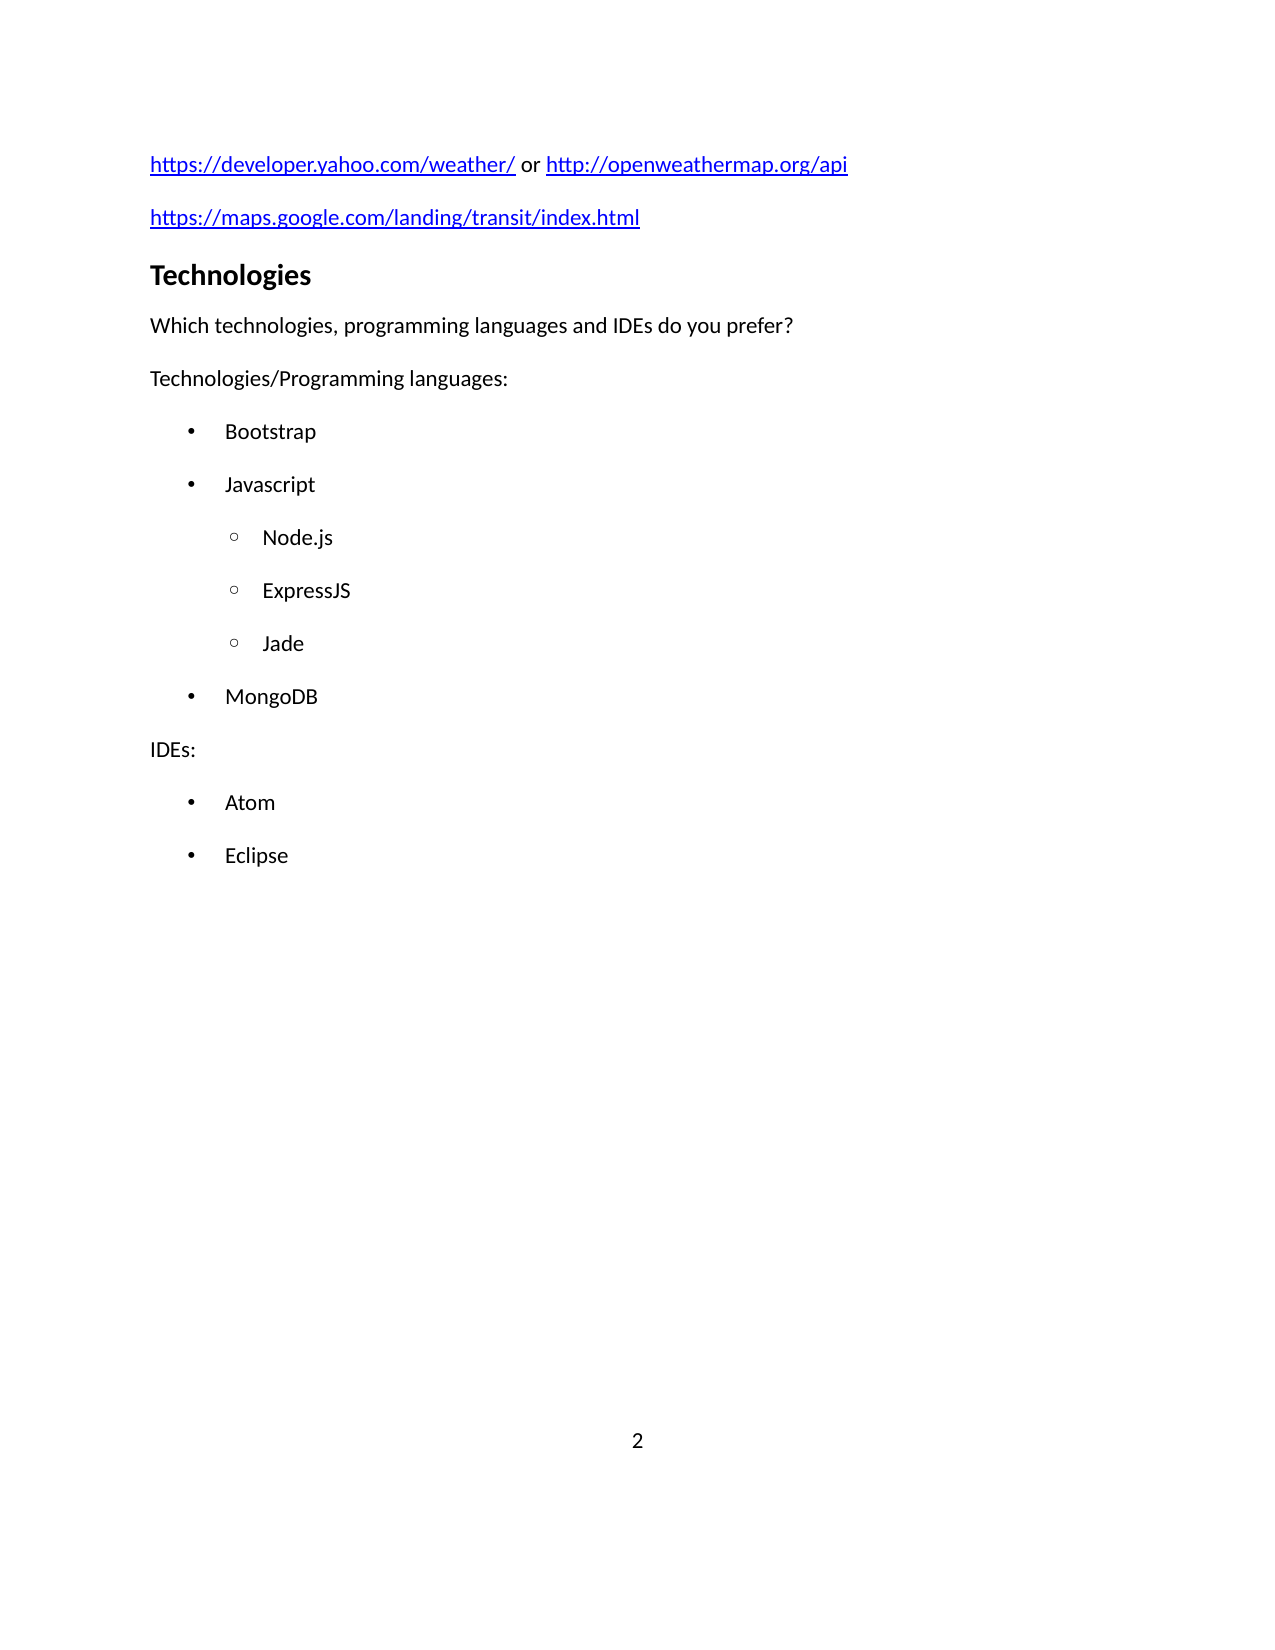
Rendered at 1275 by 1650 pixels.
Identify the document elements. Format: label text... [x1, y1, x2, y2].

text Which technologies, programming languages and IDEs do you prefer? [150, 311, 1125, 339]
text https://maps.google.com/landing/transit/index.html [150, 203, 1125, 231]
subtitle Technologies [150, 256, 1125, 293]
list Javascript [187, 470, 1125, 498]
text https://developer.yahoo.com/weather/ or http://openweathermap.org/api [150, 150, 1125, 178]
list MongoDB [187, 682, 1125, 711]
list Eclipse [187, 842, 1125, 869]
list Atom [187, 788, 1125, 817]
list Bootstrap [187, 417, 1125, 445]
list Node.js [225, 523, 1125, 551]
text Technologies/Programming languages: [150, 364, 1125, 392]
list ExpressJS [225, 576, 1125, 604]
list Jade [225, 629, 1125, 657]
text IDEs: [150, 736, 1125, 763]
